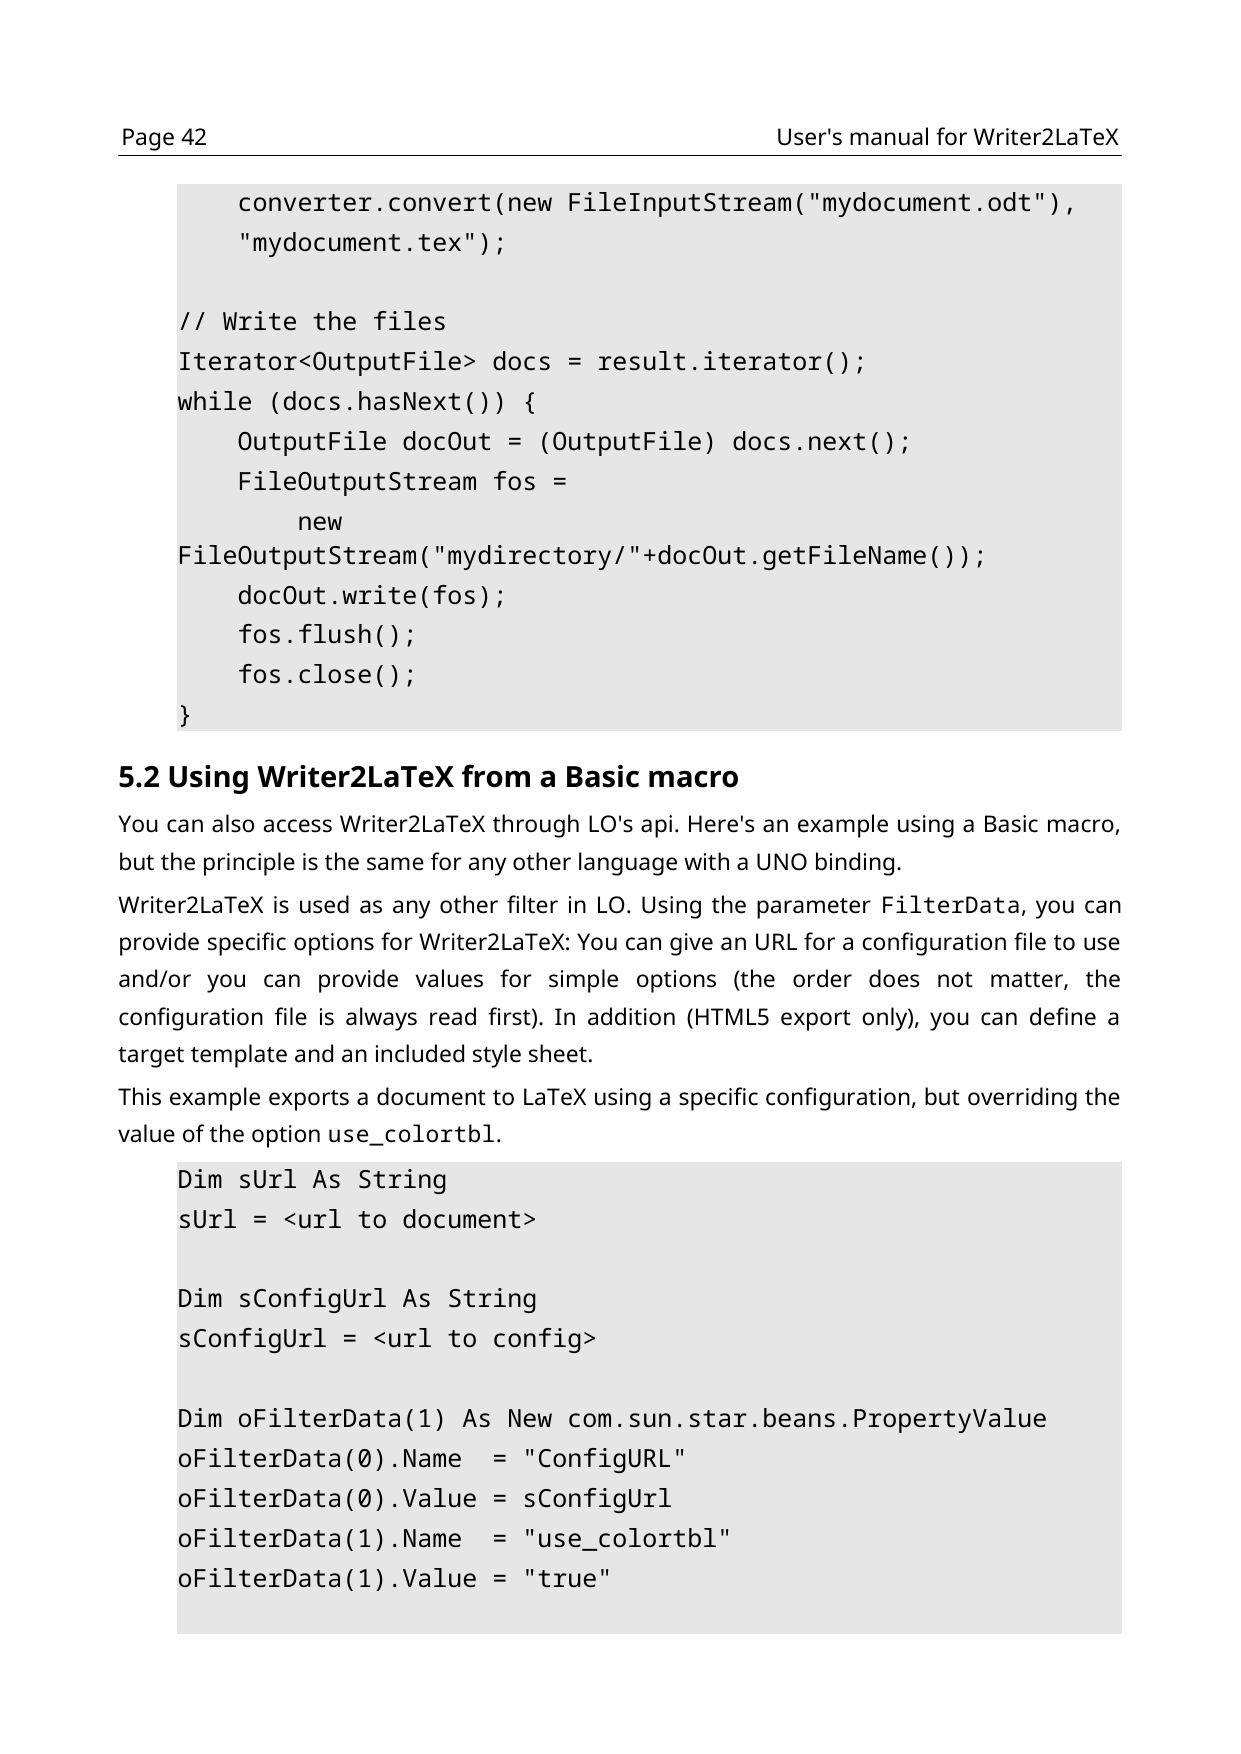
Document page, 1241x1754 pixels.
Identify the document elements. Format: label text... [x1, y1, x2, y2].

text new FileOutputStream("mydirectory/"+docOut.getFileName()); [177, 504, 1122, 572]
text oFilterData(0).Value = sConfigUrl [177, 1481, 1122, 1515]
text sUrl = <url to document> [177, 1202, 1122, 1236]
text // Write the files [177, 304, 1122, 338]
text FileOutputStream fos = [177, 464, 1122, 498]
subtitle Using Writer2LaTeX from a Basic macro [118, 756, 1122, 796]
text converter.convert(new FileInputStream("mydocument.odt"), [177, 184, 1122, 218]
text This example exports a document to LaTeX using a specific configuration, but overriding the value of the option use_colortbl. [118, 1081, 1122, 1149]
text while (docs.hasNext()) { [177, 384, 1122, 418]
text docOut.write(fos); [177, 578, 1122, 612]
text Dim oFilterData(1) As New com.sun.star.beans.PropertyValue [177, 1401, 1122, 1435]
text Writer2LaTeX is used as any other filter in LO. Using the parameter FilterData, you can provide specific options for Writer2LaTeX: You can give an URL for a configuration file to use and/or you can provide values for simple options (the order does not matter, the configuration file is always read first). In addition (HTML5 export only), you can define a target template and an included style sheet. [118, 889, 1122, 1069]
text oFilterData(1).Value = "true" [177, 1561, 1122, 1594]
text Dim sUrl As String [177, 1162, 1122, 1196]
text fos.close(); [177, 657, 1122, 691]
text sConfigUrl = <url to config> [177, 1321, 1122, 1355]
text "mydocument.tex"); [177, 224, 1122, 258]
text oFilterData(1).Name = "use_colortbl" [177, 1521, 1122, 1555]
text You can also access Writer2LaTeX through LO's api. Here's an example using a Basic macro, but the principle is the same for any other language with a UNO binding. [118, 808, 1122, 876]
text OutputFile docOut = (OutputFile) docs.next(); [177, 424, 1122, 458]
text } [177, 697, 1122, 731]
text Iterator<OutputFile> docs = result.iterator(); [177, 344, 1122, 378]
text oFilterData(0).Name = "ConfigURL" [177, 1441, 1122, 1475]
text fos.flush(); [177, 617, 1122, 651]
text Dim sConfigUrl As String [177, 1281, 1122, 1315]
